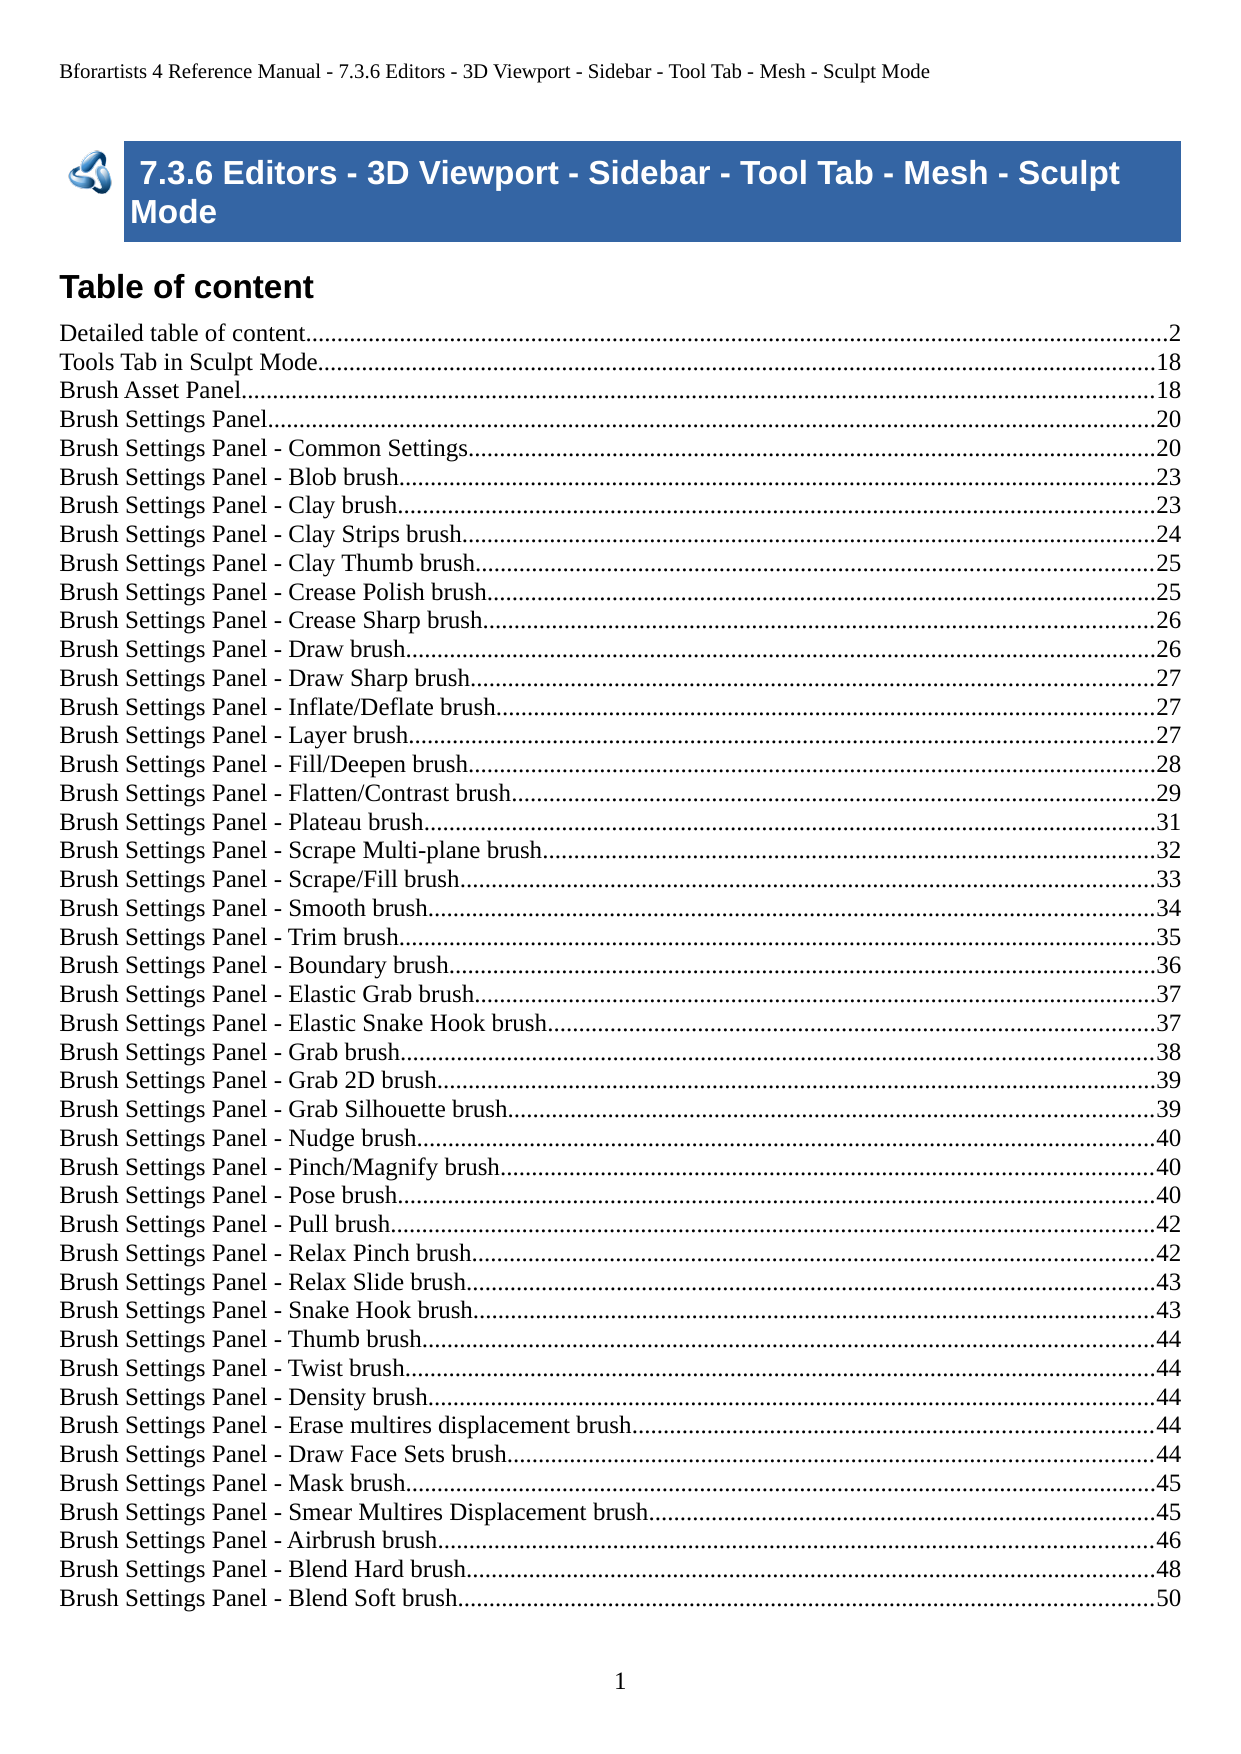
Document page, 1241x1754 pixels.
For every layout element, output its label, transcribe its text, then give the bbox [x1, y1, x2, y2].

text Brush Settings Panel - Plateau brush 31 [59, 807, 1181, 835]
text Brush Settings Panel - Trim brush 35 [59, 922, 1181, 950]
text Brush Settings Panel - Mask brush 45 [59, 1468, 1181, 1497]
text Brush Settings Panel - Pose brush 40 [59, 1180, 1181, 1209]
picture [65, 147, 114, 197]
text Brush Settings Panel - Fill/Deepen brush 28 [59, 749, 1181, 778]
text Brush Settings Panel - Clay Thumb brush 25 [59, 548, 1181, 577]
text Brush Settings Panel - Inflate/Deflate brush 27 [59, 692, 1181, 720]
text Brush Settings Panel - Layer brush 27 [59, 720, 1181, 749]
text Brush Settings Panel - Scrape Multi-plane brush 32 [59, 835, 1181, 864]
text Brush Settings Panel - Draw brush 26 [59, 634, 1181, 663]
text Brush Settings Panel - Smooth brush 34 [59, 893, 1181, 922]
text Brush Asset Panel 18 [59, 375, 1181, 404]
text Brush Settings Panel - Grab Silhouette brush 39 [59, 1094, 1181, 1123]
text Brush Settings Panel - Elastic Grab brush 37 [59, 979, 1181, 1008]
text Brush Settings Panel 20 [59, 404, 1181, 433]
text Brush Settings Panel - Smear Multires Displacement brush 45 [59, 1497, 1181, 1525]
subtitle Table of content [59, 267, 1181, 305]
text Brush Settings Panel - Density brush 44 [59, 1382, 1181, 1410]
text Brush Settings Panel - Scrape/Fill brush 33 [59, 864, 1181, 893]
text Brush Settings Panel - Crease Polish brush 25 [59, 577, 1181, 605]
text Tools Tab in Sculpt Mode 18 [59, 347, 1181, 375]
text Brush Settings Panel - Blend Soft brush 50 [59, 1583, 1181, 1612]
text Brush Settings Panel - Clay Strips brush 24 [59, 519, 1181, 548]
text Brush Settings Panel - Crease Sharp brush 26 [59, 605, 1181, 634]
text Brush Settings Panel - Grab brush 38 [59, 1037, 1181, 1065]
text Brush Settings Panel - Draw Sharp brush 27 [59, 663, 1181, 692]
text Brush Settings Panel - Relax Pinch brush 42 [59, 1238, 1181, 1267]
text Brush Settings Panel - Twist brush 44 [59, 1353, 1181, 1382]
table_header 7.3.6 Editors - 3D Viewport - Sidebar - Tool Tab - Mesh - Sculpt Mode [124, 141, 1181, 242]
text Brush Settings Panel - Relax Slide brush 43 [59, 1267, 1181, 1295]
text Brush Settings Panel - Nudge brush 40 [59, 1123, 1181, 1152]
text Brush Settings Panel - Draw Face Sets brush 44 [59, 1439, 1181, 1468]
text Brush Settings Panel - Boundary brush 36 [59, 950, 1181, 979]
text Brush Settings Panel - Pinch/Magnify brush 40 [59, 1152, 1181, 1180]
table_header [59, 141, 124, 242]
text Brush Settings Panel - Erase multires displacement brush 44 [59, 1410, 1181, 1439]
text Brush Settings Panel - Blend Hard brush 48 [59, 1554, 1181, 1583]
text Brush Settings Panel - Pull brush 42 [59, 1209, 1181, 1238]
text Detailed table of content 2 [59, 318, 1181, 347]
text Brush Settings Panel - Airbrush brush 46 [59, 1525, 1181, 1554]
text Brush Settings Panel - Clay brush 23 [59, 490, 1181, 519]
text Brush Settings Panel - Snake Hook brush 43 [59, 1295, 1181, 1324]
text Brush Settings Panel - Blob brush 23 [59, 462, 1181, 490]
text Brush Settings Panel - Grab 2D brush 39 [59, 1065, 1181, 1094]
text Brush Settings Panel - Common Settings 20 [59, 433, 1181, 462]
text Brush Settings Panel - Thumb brush 44 [59, 1324, 1181, 1353]
text Brush Settings Panel - Flatten/Contrast brush 29 [59, 778, 1181, 807]
text Brush Settings Panel - Elastic Snake Hook brush 37 [59, 1008, 1181, 1037]
